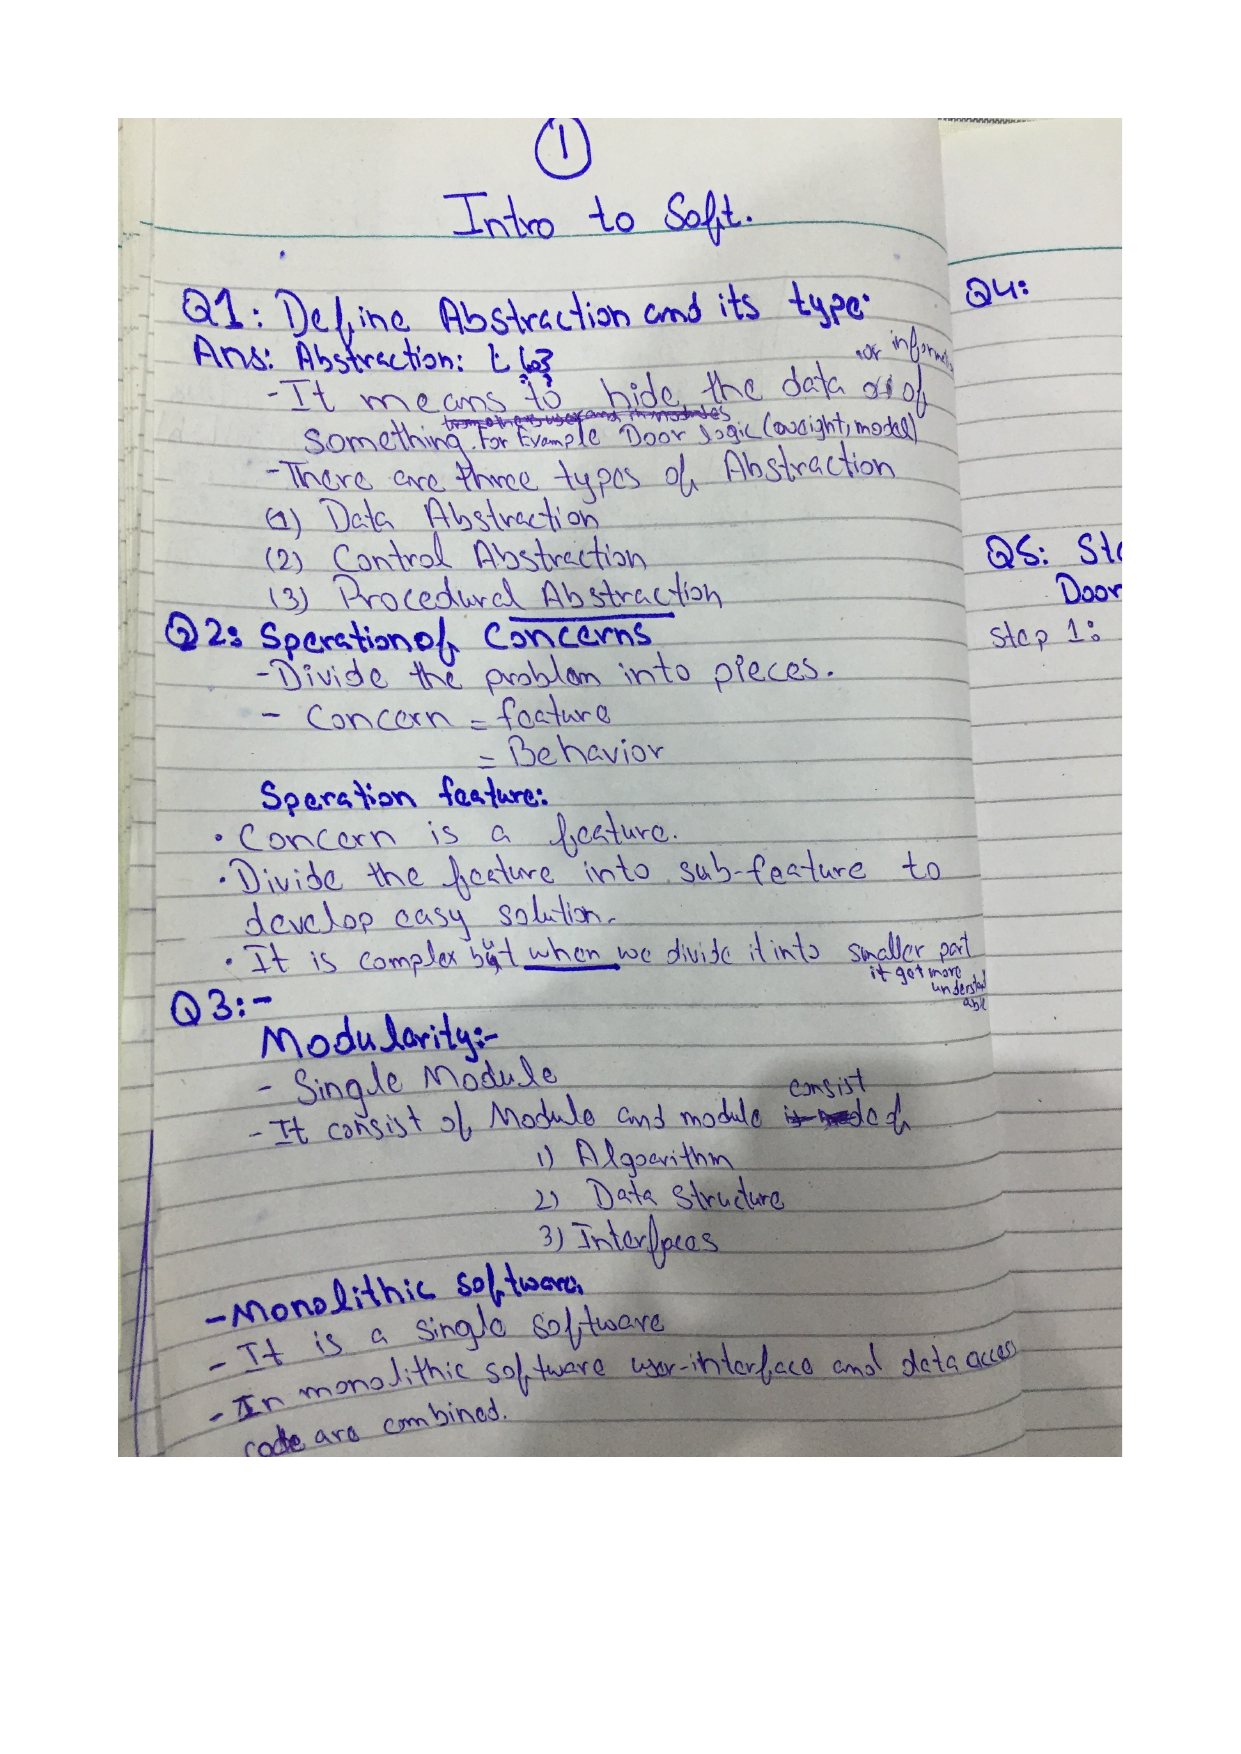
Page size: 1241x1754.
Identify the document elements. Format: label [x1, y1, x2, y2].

picture [118, 118, 1123, 1457]
